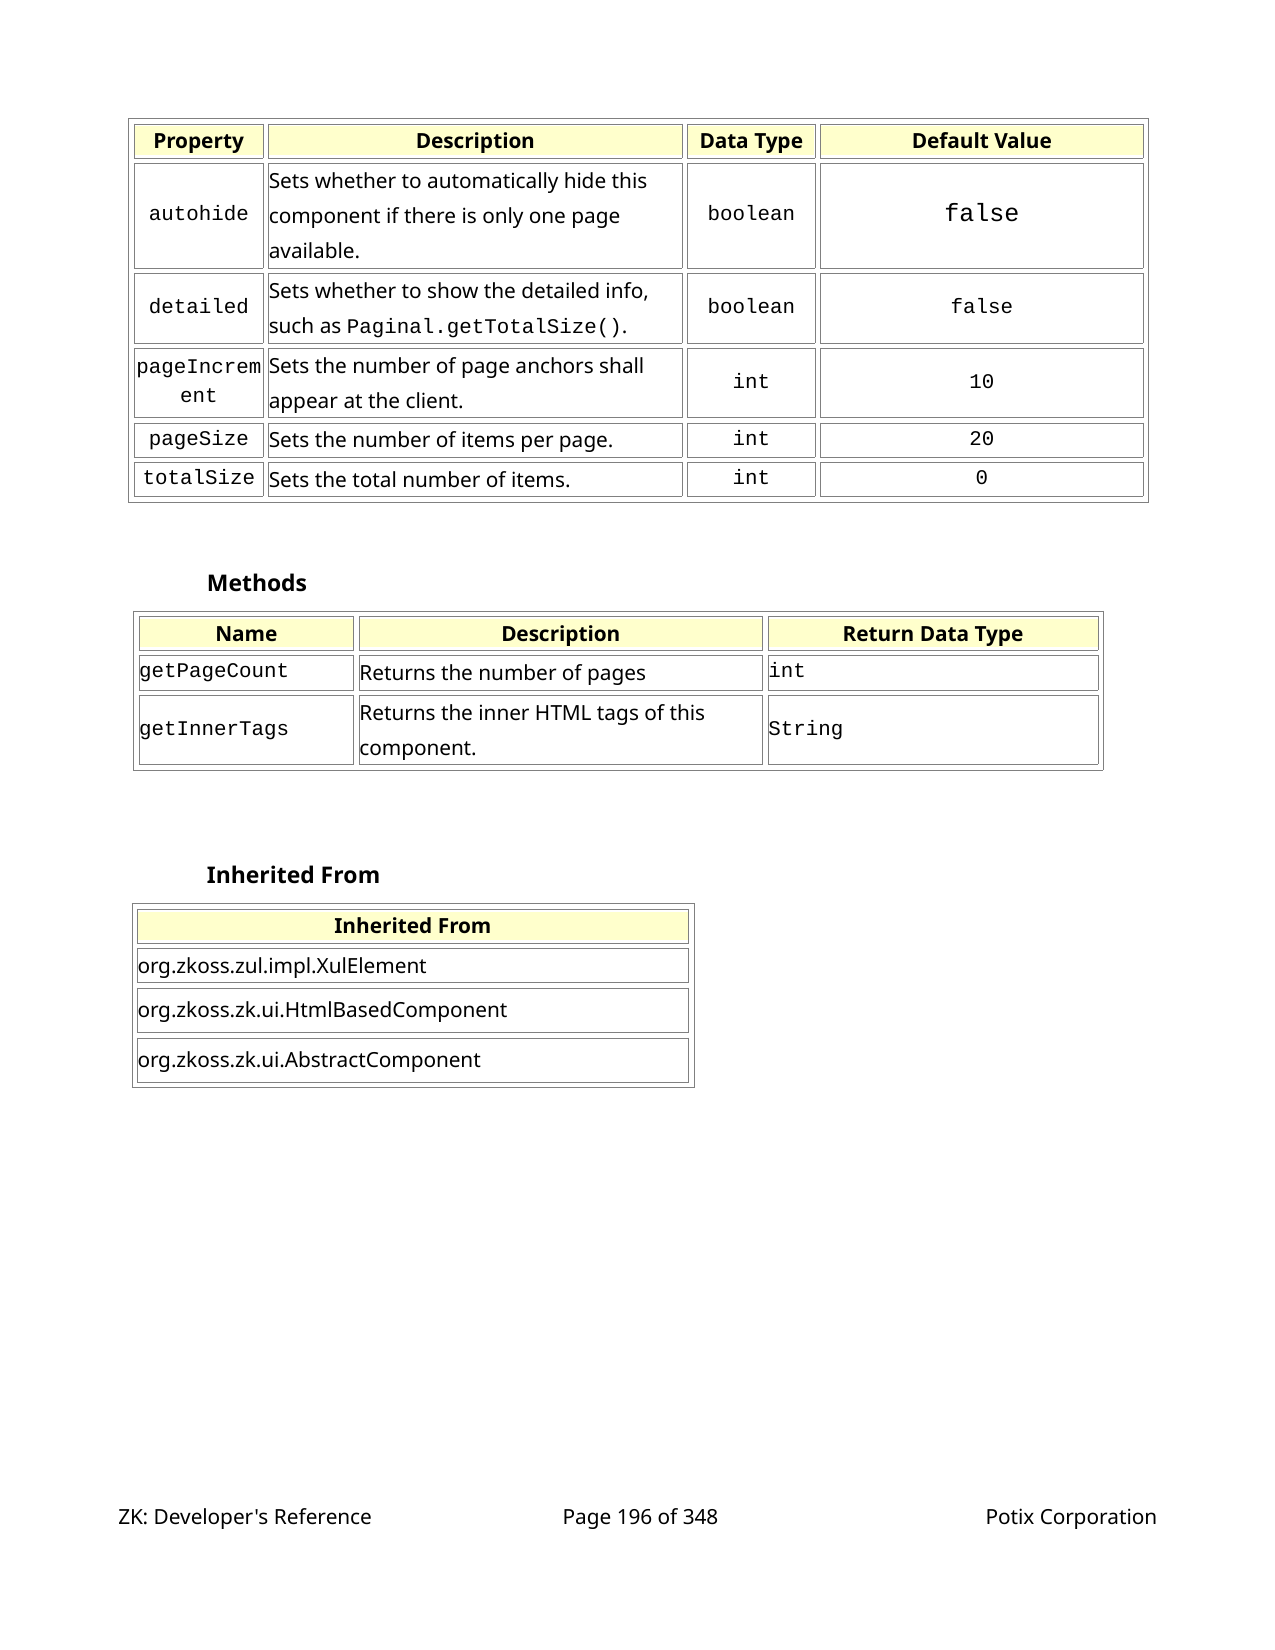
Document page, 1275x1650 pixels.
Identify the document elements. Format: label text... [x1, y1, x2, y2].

table_cell org.zkoss.zul.impl.XulElement [134, 943, 691, 982]
table_cell 10 [818, 343, 1146, 417]
table_cell Sets whether to show the detailed info, such as Paginal.getTotalSize(). [266, 268, 685, 342]
table_cell totalSize [131, 457, 266, 496]
table_cell int [685, 417, 817, 457]
table_cell int [765, 650, 1101, 689]
table_cell Returns the inner HTML tags of this component. [356, 690, 765, 764]
table_header Return Data Type [765, 612, 1101, 650]
table_cell org.zkoss.zk.ui.AbstractComponent [134, 1032, 691, 1082]
table_cell Sets the number of items per page. [266, 417, 685, 457]
table_cell false [818, 158, 1146, 267]
table_cell pageSize [131, 417, 266, 457]
table_header Description [266, 119, 685, 158]
table_cell pageIncrement [131, 343, 266, 417]
table_header Default Value [818, 119, 1146, 158]
table_cell getPageCount [136, 650, 356, 689]
subtitle Methods [207, 567, 1157, 598]
table_header Data Type [685, 119, 817, 158]
subtitle Inherited From [207, 859, 1157, 891]
table_header Inherited From [134, 904, 691, 943]
table_cell detailed [131, 268, 266, 342]
table_cell org.zkoss.zk.ui.HtmlBasedComponent [134, 982, 691, 1032]
table_cell boolean [685, 158, 817, 267]
table_cell boolean [685, 268, 817, 342]
table_cell int [685, 343, 817, 417]
table_header Description [356, 612, 765, 650]
table_header Name [136, 612, 356, 650]
table_cell Sets the number of page anchors shall appear at the client. [266, 343, 685, 417]
table_header Property [131, 119, 266, 158]
table_cell int [685, 457, 817, 496]
table_cell 0 [818, 457, 1146, 496]
table_cell String [765, 690, 1101, 764]
table_cell false [818, 268, 1146, 342]
table_cell Returns the number of pages [356, 650, 765, 689]
table_cell Sets whether to automatically hide this component if there is only one page available. [266, 158, 685, 267]
table_cell 20 [818, 417, 1146, 457]
table_cell getInnerTags [136, 690, 356, 764]
table_cell autohide [131, 158, 266, 267]
table_cell Sets the total number of items. [266, 457, 685, 496]
